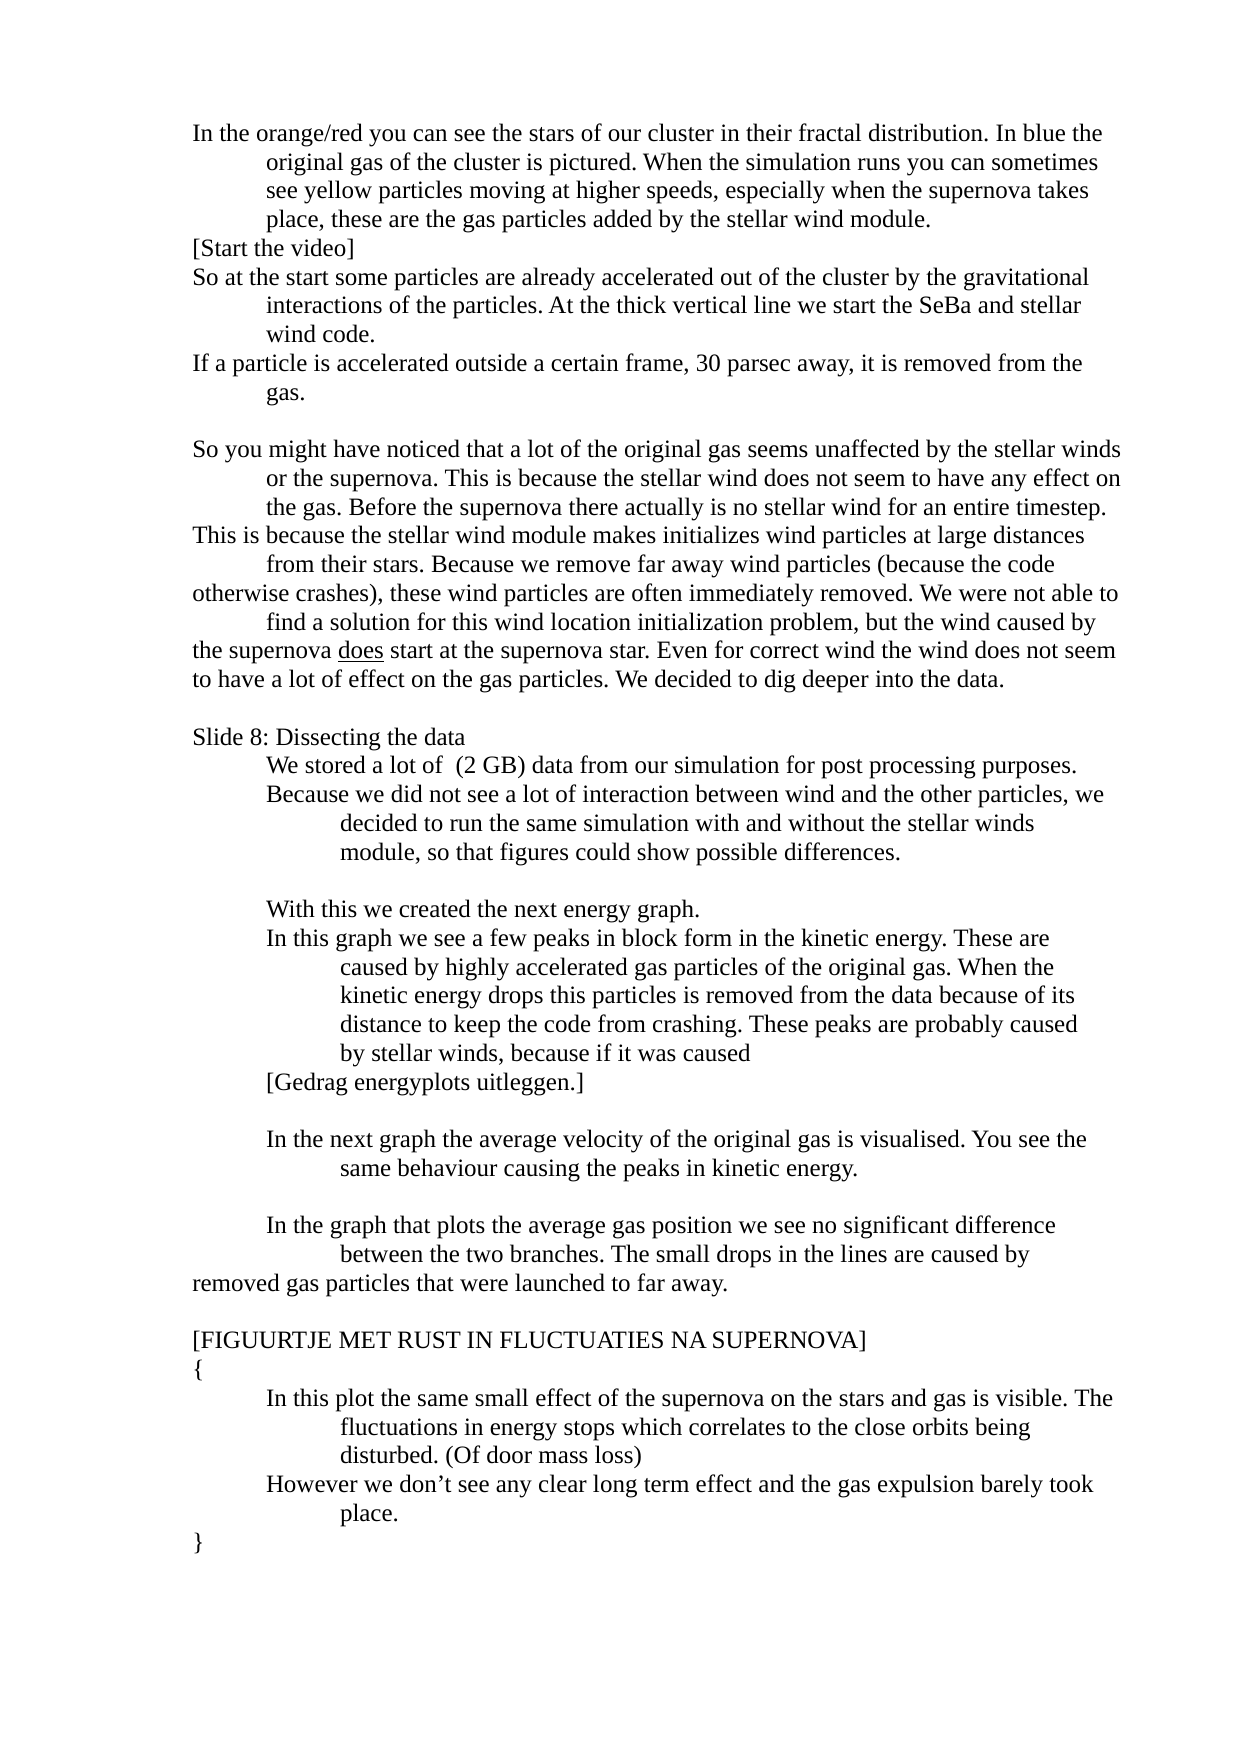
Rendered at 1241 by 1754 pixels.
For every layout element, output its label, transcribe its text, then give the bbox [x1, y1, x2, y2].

text In the next graph the average velocity of the original gas is visualised. You see the same behaviour causing the peaks in kinetic energy. [192, 1124, 1122, 1182]
text In this plot the same small effect of the supernova on the stars and gas is visible. The fluctuations in energy stops which correlates to the close orbits being disturbed. (Of door mass loss) [192, 1383, 1122, 1469]
text In the orange/red you can see the stars of our cluster in their fractal distribution. In blue the original gas of the cluster is pictured. When the simulation runs you can sometimes see yellow particles moving at higher speeds, especially when the supernova takes place, these are the gas particles added by the stellar wind module. [118, 118, 1122, 233]
text We stored a lot of (2 GB) data from our simulation for post processing purposes. [192, 751, 1122, 779]
text } [192, 1527, 1122, 1556]
text Slide 8: Dissecting the data [192, 722, 1122, 751]
text Because we did not see a lot of interaction between wind and the other particles, we decided to run the same simulation with and without the stellar winds module, so that figures could show possible differences. [192, 779, 1122, 866]
text [FIGUURTJE MET RUST IN FLUCTUATIES NA SUPERNOVA] [192, 1326, 1122, 1354]
text So you might have noticed that a lot of the original gas seems unaffected by the stellar winds or the supernova. This is because the stellar wind does not seem to have any effect on the gas. Before the supernova there actually is no stellar wind for an entire timestep. [192, 434, 1122, 521]
text If a particle is accelerated outside a certain frame, 30 parsec away, it is removed from the gas. [192, 348, 1122, 406]
text So at the start some particles are already accelerated out of the cluster by the gravitational interactions of the particles. At the thick vertical line we start the SeBa and stellar wind code. [118, 262, 1122, 348]
text With this we created the next energy graph. [192, 894, 1122, 923]
text In this graph we see a few peaks in block form in the kinetic energy. These are caused by highly accelerated gas particles of the original gas. When the kinetic energy drops this particles is removed from the data because of its distance to keep the code from crashing. These peaks are probably caused by stellar winds, because if it was caused [192, 923, 1122, 1067]
text In the graph that plots the average gas position we see no significant difference between the two branches. The small drops in the lines are caused by removed gas particles that were launched to far away. [192, 1211, 1122, 1297]
text This is because the stellar wind module makes initializes wind particles at large distances from their stars. Because we remove far away wind particles (because the code otherwise crashes), these wind particles are often immediately removed. We were not able to find a solution for this wind location initialization problem, but the wind caused by the supernova does start at the supernova star. Even for correct wind the wind does not seem to have a lot of effect on the gas particles. We decided to dig deeper into the data. [192, 521, 1122, 693]
text { [192, 1354, 1122, 1383]
text [Gedrag energyplots uitleggen.] [192, 1067, 1122, 1096]
text However we don’t see any clear long term effect and the gas expulsion barely took place. [192, 1469, 1122, 1527]
text [Start the video] [118, 233, 1122, 262]
